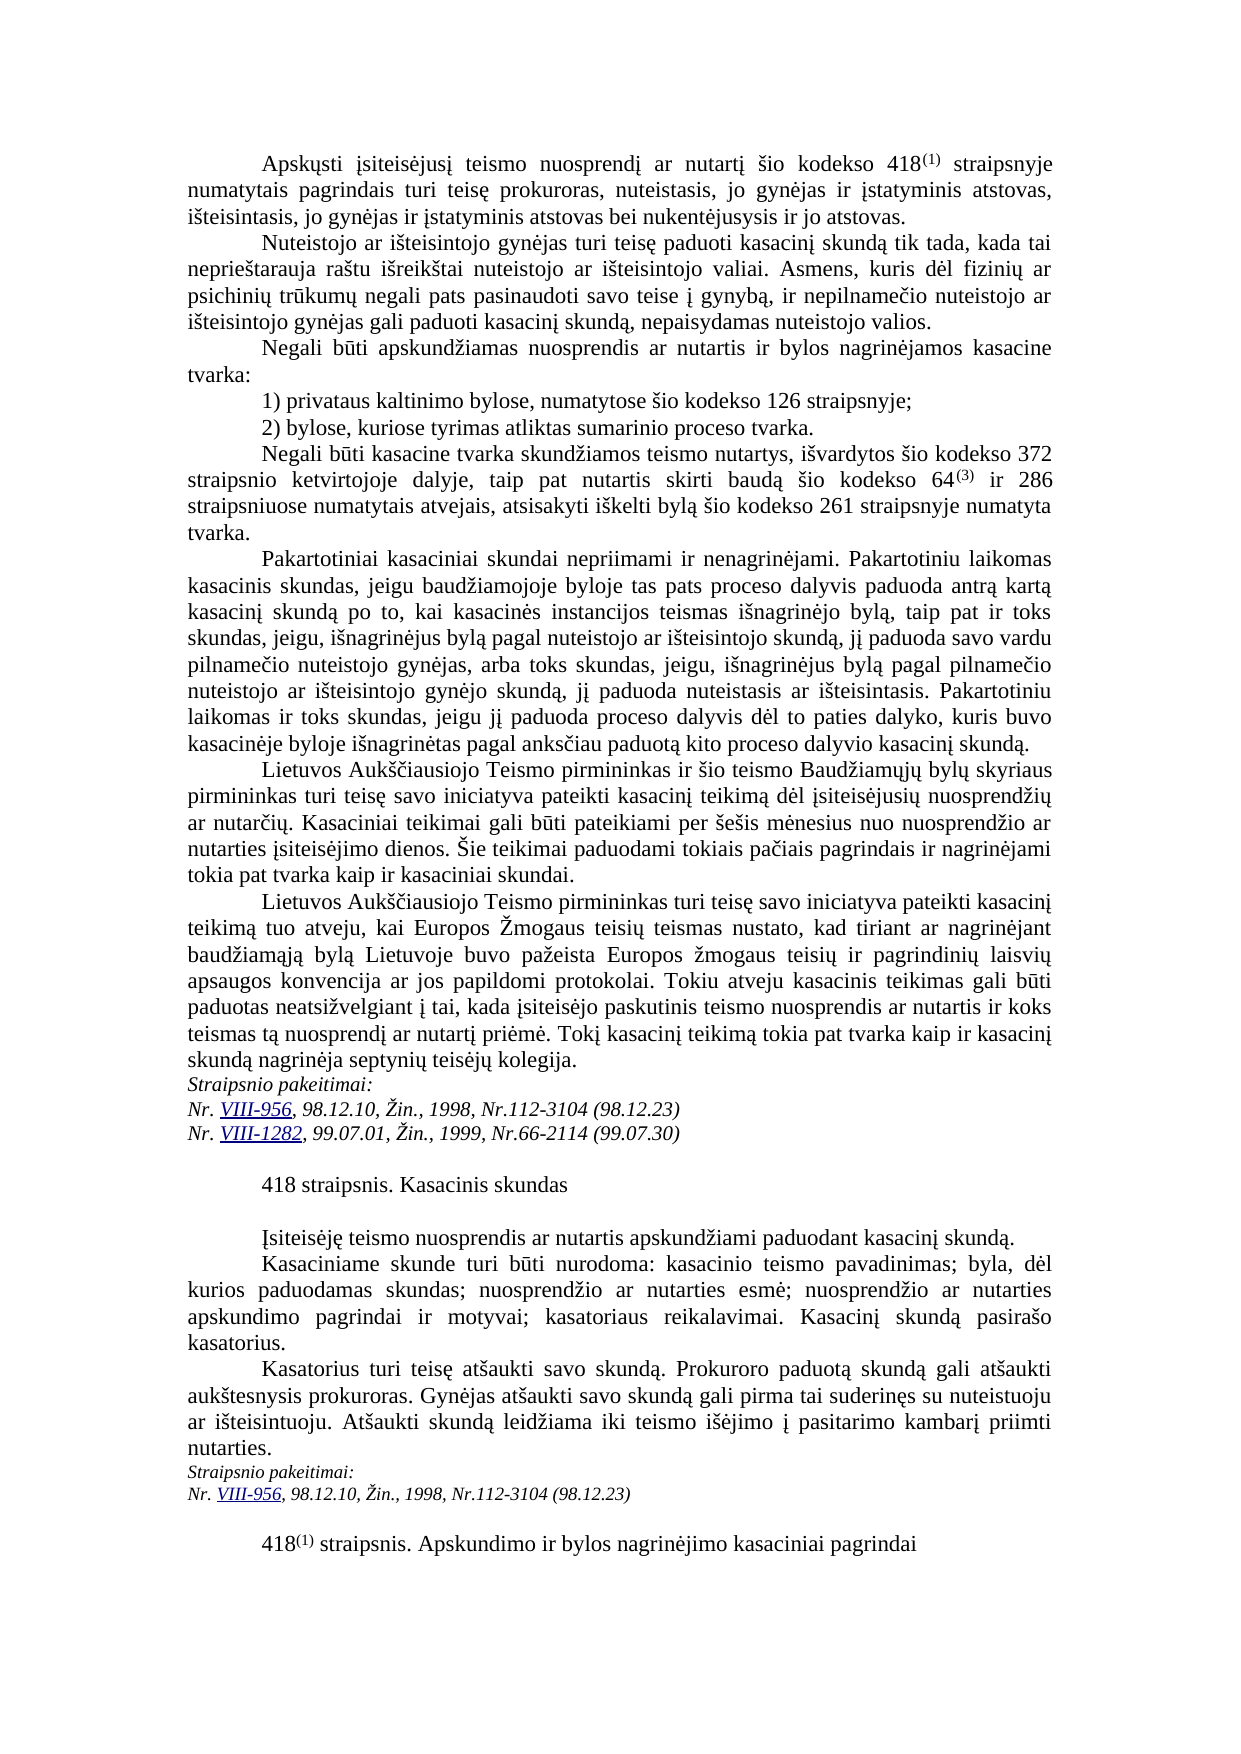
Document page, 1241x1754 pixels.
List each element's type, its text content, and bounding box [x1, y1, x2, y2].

text Nr. VIII-956, 98.12.10, Žin., 1998, Nr.112-3104 (98.12.23) [187, 1096, 1053, 1121]
text 418 straipsnis. Kasacinis skundas [187, 1171, 1053, 1197]
text Straipsnio pakeitimai: [187, 1461, 1053, 1482]
text 1) privataus kaltinimo bylose, numatytose šio kodekso 126 straipsnyje; [187, 387, 1053, 413]
text Negali būti apskundžiamas nuosprendis ar nutartis ir bylos nagrinėjamos kasacine tvarka: [187, 334, 1053, 387]
text Lietuvos Aukščiausiojo Teismo pirmininkas turi teisę savo iniciatyva pateikti kasacinį teikimą tuo atveju, kai Europos Žmogaus teisių teismas nustato, kad tiriant ar nagrinėjant baudžiamąją bylą Lietuvoje buvo pažeista Europos žmogaus teisių ir pagrindinių laisvių apsaugos konvencija ar jos papildomi protokolai. Tokiu atveju kasacinis teikimas gali būti paduotas neatsižvelgiant į tai, kada įsiteisėjo paskutinis teismo nuosprendis ar nutartis ir koks teismas tą nuosprendį ar nutartį priėmė. Tokį kasacinį teikimą tokia pat tvarka kaip ir kasacinį skundą nagrinėja septynių teisėjų kolegija. [187, 888, 1053, 1072]
text Nuteistojo ar išteisintojo gynėjas turi teisę paduoti kasacinį skundą tik tada, kada tai neprieštarauja raštu išreikštai nuteistojo ar išteisintojo valiai. Asmens, kuris dėl fizinių ar psichinių trūkumų negali pats pasinaudoti savo teise į gynybą, ir nepilnamečio nuteistojo ar išteisintojo gynėjas gali paduoti kasacinį skundą, nepaisydamas nuteistojo valios. [187, 229, 1053, 334]
text 2) bylose, kuriose tyrimas atliktas sumarinio proceso tvarka. [187, 413, 1053, 440]
text Negali būti kasacine tvarka skundžiamos teismo nutartys, išvardytos šio kodekso 372 straipsnio ketvirtojoje dalyje, taip pat nutartis skirti baudą šio kodekso 64(3) ir 286 straipsniuose numatytais atvejais, atsisakyti iškelti bylą šio kodekso 261 straipsnyje numatyta tvarka. [187, 440, 1053, 545]
text Įsiteisėję teismo nuosprendis ar nutartis apskundžiami paduodant kasacinį skundą. [187, 1224, 1053, 1250]
text Nr. VIII-956, 98.12.10, Žin., 1998, Nr.112-3104 (98.12.23) [187, 1482, 1053, 1504]
text 418(1) straipsnis. Apskundimo ir bylos nagrinėjimo kasaciniai pagrindai [187, 1530, 1053, 1557]
text Nr. VIII-1282, 99.07.01, Žin., 1999, Nr.66-2114 (99.07.30) [187, 1121, 1053, 1144]
text Kasatorius turi teisę atšaukti savo skundą. Prokuroro paduotą skundą gali atšaukti aukštesnysis prokuroras. Gynėjas atšaukti savo skundą gali pirma tai suderinęs su nuteistuoju ar išteisintuoju. Atšaukti skundą leidžiama iki teismo išėjimo į pasitarimo kambarį priimti nutarties. [187, 1355, 1053, 1461]
text Pakartotiniai kasaciniai skundai nepriimami ir nenagrinėjami. Pakartotiniu laikomas kasacinis skundas, jeigu baudžiamojoje byloje tas pats proceso dalyvis paduoda antrą kartą kasacinį skundą po to, kai kasacinės instancijos teismas išnagrinėjo bylą, taip pat ir toks skundas, jeigu, išnagrinėjus bylą pagal nuteistojo ar išteisintojo skundą, jį paduoda savo vardu pilnamečio nuteistojo gynėjas, arba toks skundas, jeigu, išnagrinėjus bylą pagal pilnamečio nuteistojo ar išteisintojo gynėjo skundą, jį paduoda nuteistasis ar išteisintasis. Pakartotiniu laikomas ir toks skundas, jeigu jį paduoda proceso dalyvis dėl to paties dalyko, kuris buvo kasacinėje byloje išnagrinėtas pagal anksčiau paduotą kito proceso dalyvio kasacinį skundą. [187, 545, 1053, 756]
text Lietuvos Aukščiausiojo Teismo pirmininkas ir šio teismo Baudžiamųjų bylų skyriaus pirmininkas turi teisę savo iniciatyva pateikti kasacinį teikimą dėl įsiteisėjusių nuosprendžių ar nutarčių. Kasaciniai teikimai gali būti pateikiami per šešis mėnesius nuo nuosprendžio ar nutarties įsiteisėjimo dienos. Šie teikimai paduodami tokiais pačiais pagrindais ir nagrinėjami tokia pat tvarka kaip ir kasaciniai skundai. [187, 756, 1053, 888]
text Straipsnio pakeitimai: [187, 1072, 1053, 1096]
text Apskųsti įsiteisėjusį teismo nuosprendį ar nutartį šio kodekso 418(1) straipsnyje numatytais pagrindais turi teisę prokuroras, nuteistasis, jo gynėjas ir įstatyminis atstovas, išteisintasis, jo gynėjas ir įstatyminis atstovas bei nukentėjusysis ir jo atstovas. [187, 150, 1053, 229]
text Kasaciniame skunde turi būti nurodoma: kasacinio teismo pavadinimas; byla, dėl kurios paduodamas skundas; nuosprendžio ar nutarties esmė; nuosprendžio ar nutarties apskundimo pagrindai ir motyvai; kasatoriaus reikalavimai. Kasacinį skundą pasirašo kasatorius. [187, 1250, 1053, 1355]
